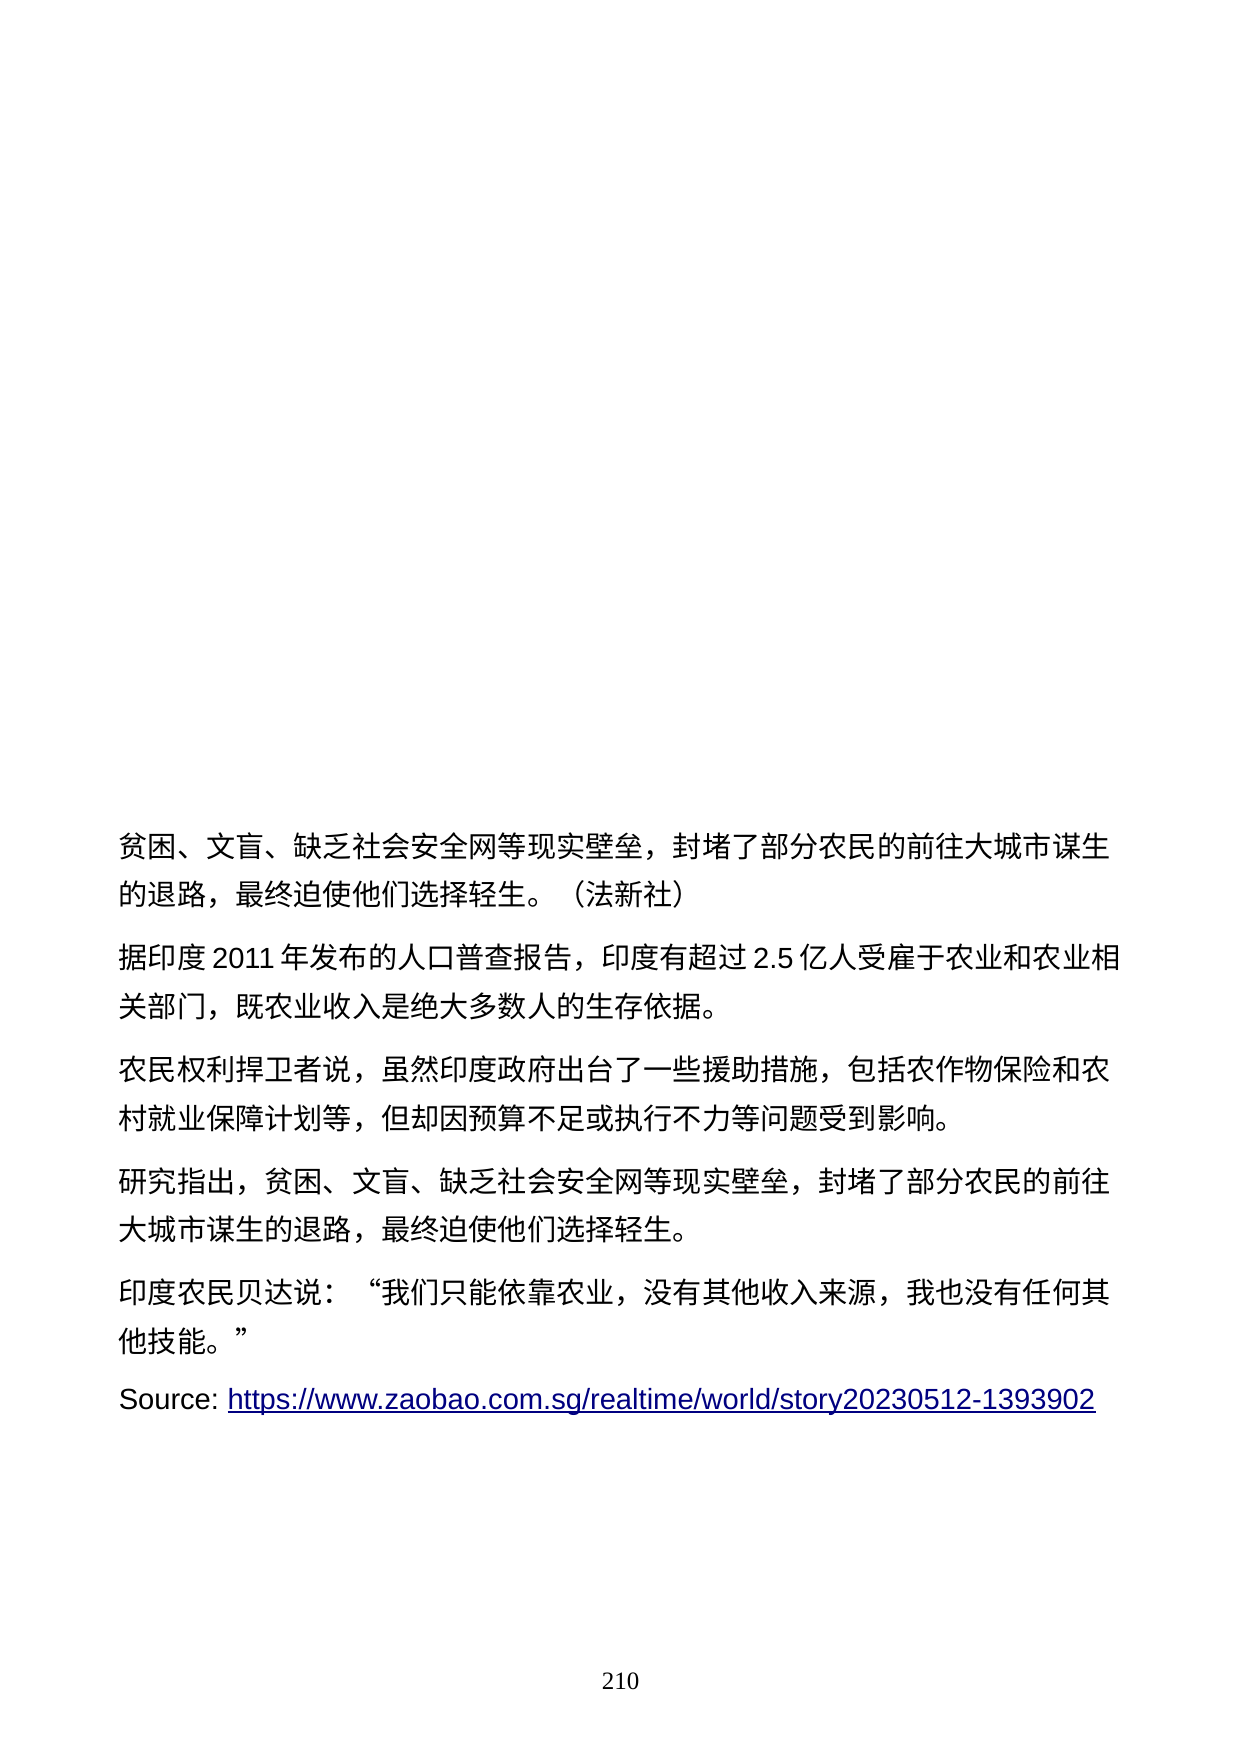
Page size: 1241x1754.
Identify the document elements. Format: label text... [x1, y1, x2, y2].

text 贫困、文盲、缺乏社会安全网等现实壁垒，封堵了部分农民的前往大城市谋生的退路，最终迫使他们选择轻生。（法新社） [118, 118, 1122, 914]
text 研究指出，贫困、文盲、缺乏社会安全网等现实壁垒，封堵了部分农民的前往大城市谋生的退路，最终迫使他们选择轻生。 [118, 1158, 1122, 1249]
text Source: https://www.zaobao.com.sg/realtime/world/story20230512-1393902 [118, 1382, 1122, 1415]
text 据印度2011年发布的人口普查报告，印度有超过2.5亿人受雇于农业和农业相关部门，既农业收入是绝大多数人的生存依据。 [118, 935, 1122, 1026]
text 印度农民贝达说：“我们只能依靠农业，没有其他收入来源，我也没有任何其他技能。” [118, 1270, 1122, 1361]
text 农民权利捍卫者说，虽然印度政府出台了一些援助措施，包括农作物保险和农村就业保障计划等，但却因预算不足或执行不力等问题受到影响。 [118, 1047, 1122, 1137]
